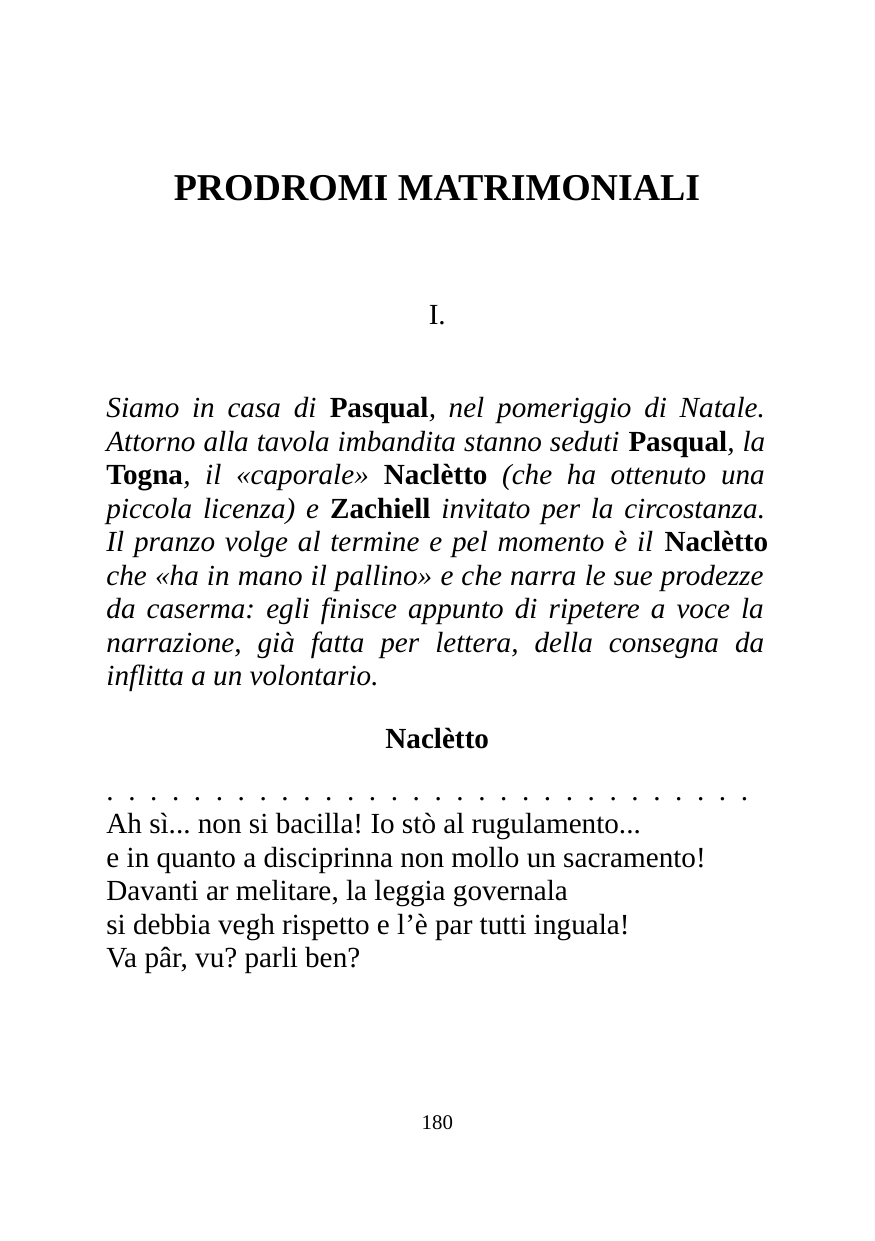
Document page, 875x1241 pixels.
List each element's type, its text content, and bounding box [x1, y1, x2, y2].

text Ah sì... non si bacilla! Io stò al rugulamento... [106, 806, 768, 840]
text Va pâr, vu? parli ben? [106, 940, 768, 974]
text si debbia vegh rispetto e l’è par tutti inguala! [106, 907, 768, 940]
text Naclètto [106, 721, 768, 755]
text e in quanto a disciprinna non mollo un sacramento! [106, 840, 768, 873]
text Davanti ar melitare, la leggia governala [106, 873, 768, 907]
text . . . . . . . . . . . . . . . . . . . . . . . . . . . . . . [106, 773, 768, 806]
text Siamo in casa di Pasqual, nel pomeriggio di Natale. Attorno alla tavola imbandita stanno seduti Pasqual, la Togna, il «caporale» Naclètto (che ha ottenuto una piccola licenza) e Zachiell invitato per la circostanza. Il pranzo volge al termine e pel momento è il Naclètto che «ha in mano il pallino» e che narra le sue prodezze da caserma: egli finisce appunto di ripetere a voce la narrazione, già fatta per lettera, della consegna da inflitta a un volontario. [106, 390, 768, 692]
subtitle I. [106, 297, 768, 331]
subtitle PRODROMI MATRIMONIALI [106, 165, 768, 209]
